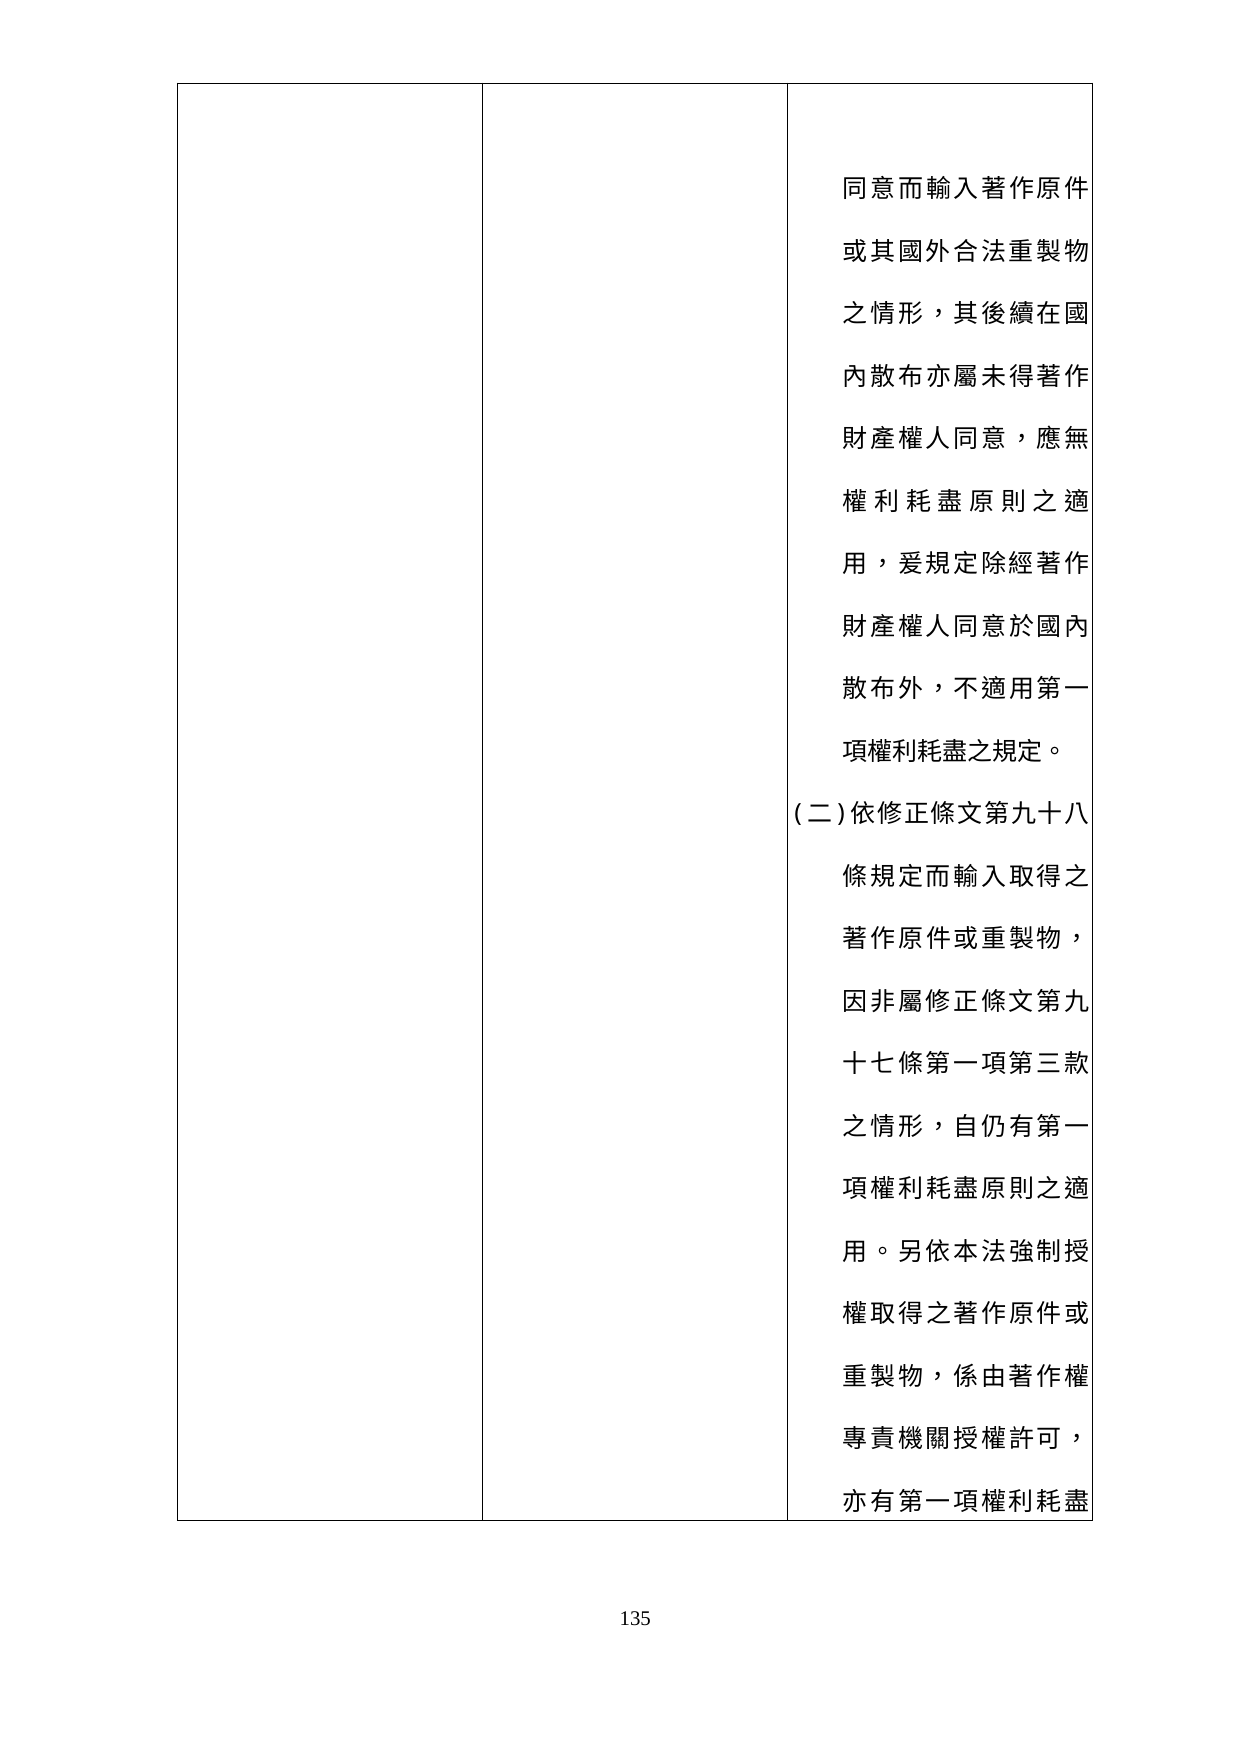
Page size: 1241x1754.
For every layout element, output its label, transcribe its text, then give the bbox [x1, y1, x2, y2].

table_cell [178, 84, 482, 1520]
table_cell [483, 84, 787, 1520]
table_cell 同意而輸入著作原件或其國外合法重製物之情形，其後續在國內散布亦屬未得著作財產權人同意，應無權利耗盡原則之適用，爰規定除經著作財產權人同意於國內散布外，不適用第一項權利耗盡之規定。 (二)依修正條文第九十八條規定而輸入取得之著作原件或重製物，因非屬修正條文第九十七條第一項第三款之情形，自仍有第一項權利耗盡原則之適用。另依本法強制授權取得之著作原件或重製物，係由著作權專責機關授權許可，亦有第一項權利耗盡 [788, 84, 1092, 1520]
